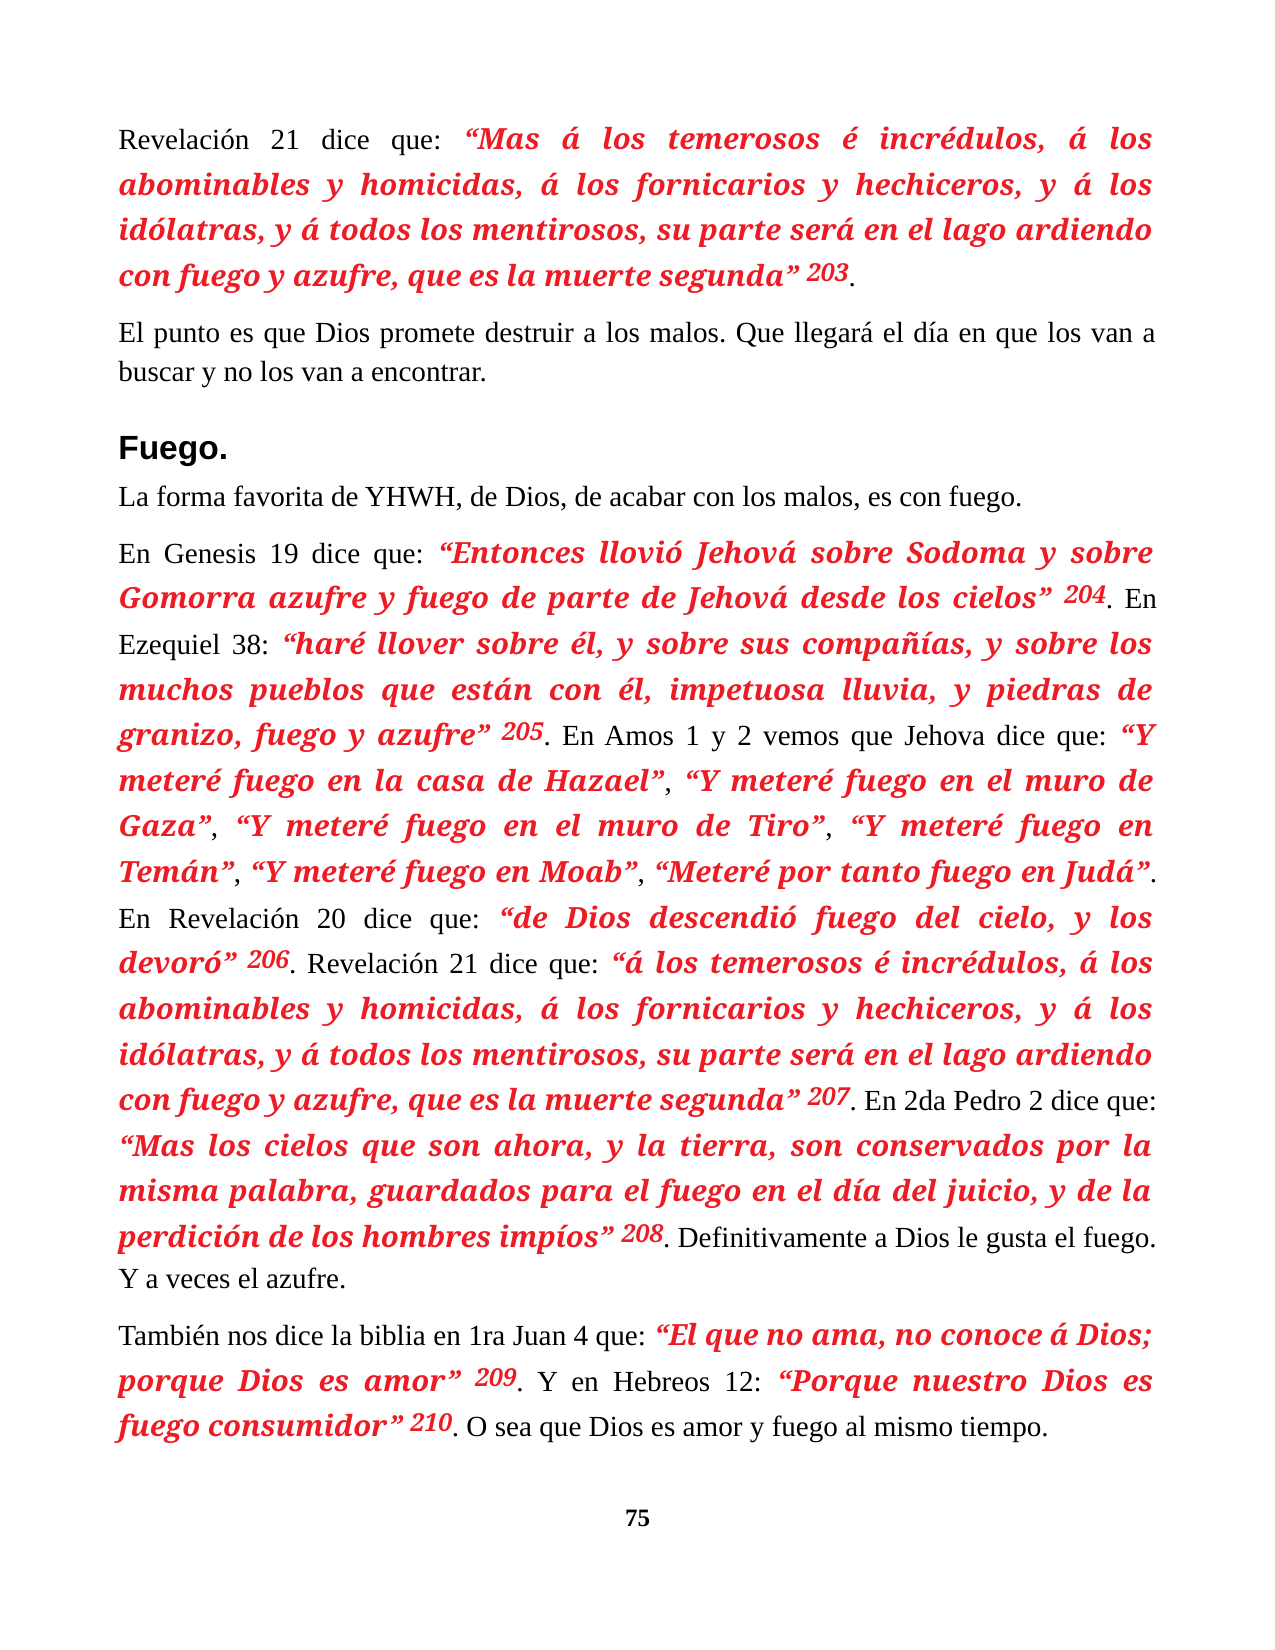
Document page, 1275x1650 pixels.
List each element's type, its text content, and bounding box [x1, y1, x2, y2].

text La forma favorita de YHWH, de Dios, de acabar con los malos, es con fuego. [118, 479, 1157, 512]
text El punto es que Dios promete destruir a los malos. Que llegará el día en que los van a buscar y no los van a encontrar. [118, 315, 1157, 387]
subtitle Fuego. [118, 428, 1157, 466]
text También nos dice la biblia en 1ra Juan 4 que: “El que no ama, no conoce á Dios; porque Dios es amor” . Y en Hebreos 12: “Porque nuestro Dios es fuego consumidor” . O sea que Dios es amor y fuego al mismo tiempo. [118, 1314, 1157, 1445]
text Revelación 21 dice que: “Mas á los temerosos é incrédulos, á los abominables y homicidas, á los fornicarios y hechiceros, y á los idólatras, y á todos los mentirosos, su parte será en el lago ardiendo con fuego y azufre, que es la muerte segunda” . [118, 118, 1157, 295]
text En Genesis 19 dice que: “Entonces llovió Jehová sobre Sodoma y sobre Gomorra azufre y fuego de parte de Jehová desde los cielos” . En Ezequiel 38: “haré llover sobre él, y sobre sus compañías, y sobre los muchos pueblos que están con él, impetuosa lluvia, y piedras de granizo, fuego y azufre” . En Amos 1 y 2 vemos que Jehova dice que: “Y meteré fuego en la casa de Hazael”, “Y meteré fuego en el muro de Gaza”, “Y meteré fuego en el muro de Tiro”, “Y meteré fuego en Temán”, “Y meteré fuego en Moab”, “Meteré por tanto fuego en Judá”. En Revelación 20 dice que: “de Dios descendió fuego del cielo, y los devoró” . Revelación 21 dice que: “á los temerosos é incrédulos, á los abominables y homicidas, á los fornicarios y hechiceros, y á los idólatras, y á todos los mentirosos, su parte será en el lago ardiendo con fuego y azufre, que es la muerte segunda” . En 2da Pedro 2 dice que: “Mas los cielos que son ahora, y la tierra, son conservados por la misma palabra, guardados para el fuego en el día del juicio, y de la perdición de los hombres impíos” . Definitivamente a Dios le gusta el fuego. Y a veces el azufre. [118, 532, 1157, 1294]
